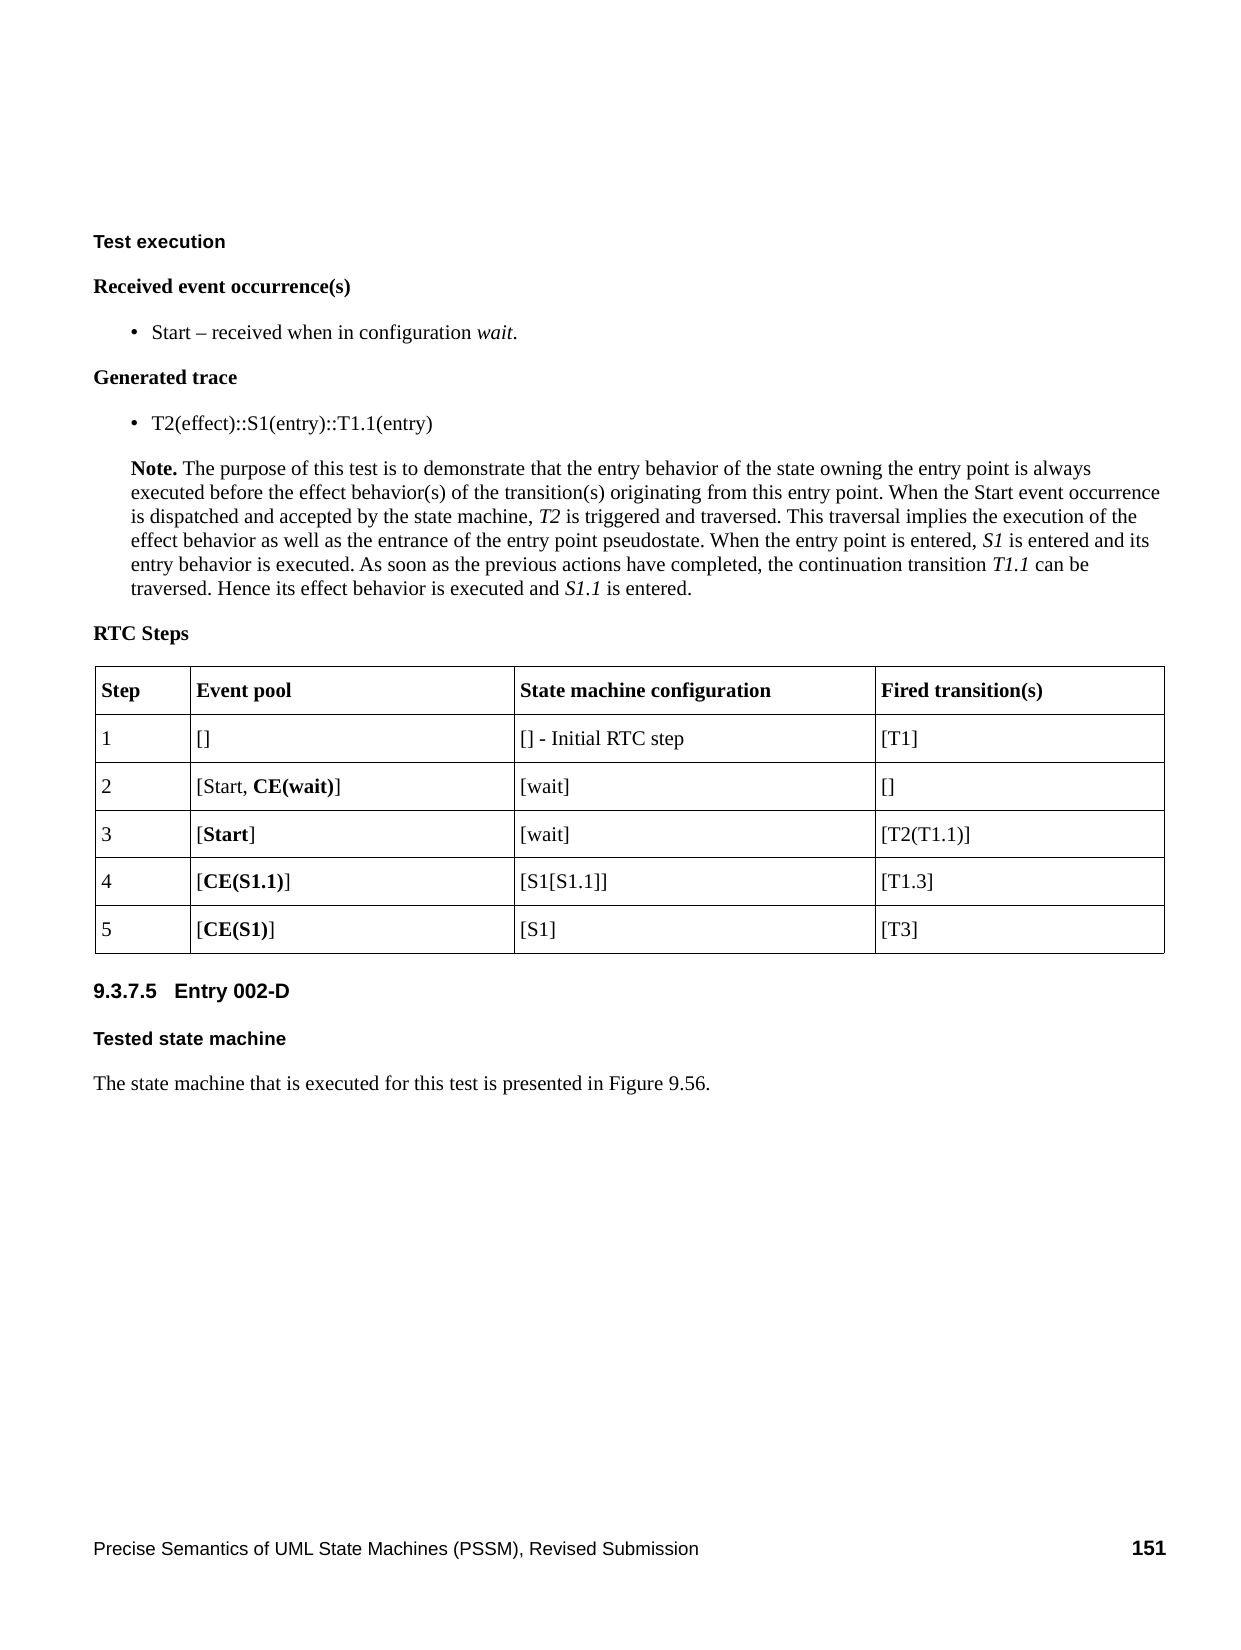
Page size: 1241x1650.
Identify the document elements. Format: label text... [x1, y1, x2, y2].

table_cell 2 [96, 763, 190, 809]
table_cell [CE(S1)] [191, 906, 514, 953]
table_cell [CE(S1.1)] [191, 858, 514, 905]
table_cell [wait] [515, 763, 875, 809]
table_cell 4 [96, 858, 190, 905]
table_cell 1 [96, 715, 190, 762]
table_header Step [96, 667, 190, 714]
subtitle Entry 002-D [93, 978, 1164, 1003]
table_cell [T2(T1.1)] [876, 811, 1164, 857]
table_cell [Start] [191, 811, 514, 857]
table_cell [Start, CE(wait)] [191, 763, 514, 809]
text RTC Steps [93, 621, 1164, 645]
list Start – received when in configuration wait. [131, 319, 1164, 344]
table_cell [S1] [515, 906, 875, 953]
subtitle Tested state machine [93, 1028, 1164, 1049]
table_cell [T1] [876, 715, 1164, 762]
table_header Fired transition(s) [876, 667, 1164, 714]
table_cell 5 [96, 906, 190, 953]
list T2(effect)::S1(entry)::T1.1(entry) [131, 410, 1164, 435]
table_cell [] - Initial RTC step [515, 715, 875, 762]
table_header Event pool [191, 667, 514, 714]
table_cell [S1[S1.1]] [515, 858, 875, 905]
table_cell [T1.3] [876, 858, 1164, 905]
text Note. The purpose of this test is to demonstrate that the entry behavior of the state owning the entry point is always executed before the effect behavior(s) of the transition(s) originating from this entry point. When the Start event occurrence is dispatched and accepted by the state machine, T2 is triggered and traversed. This traversal implies the execution of the effect behavior as well as the entrance of the entry point pseudostate. When the entry point is entered, S1 is entered and its entry behavior is executed. As soon as the previous actions have completed, the continuation transition T1.1 can be traversed. Hence its effect behavior is executed and S1.1 is entered. [131, 456, 1164, 600]
table_header State machine configuration [515, 667, 875, 714]
table_cell 3 [96, 811, 190, 857]
text The state machine that is executed for this test is presented in Figure 9.56. [93, 1070, 1164, 1094]
text Received event occurrence(s) [93, 274, 1164, 298]
table_cell [T3] [876, 906, 1164, 953]
table_cell [] [876, 763, 1164, 809]
table_cell [wait] [515, 811, 875, 857]
text Generated trace [93, 365, 1164, 389]
table_cell [] [191, 715, 514, 762]
subtitle Test execution [93, 231, 1164, 253]
